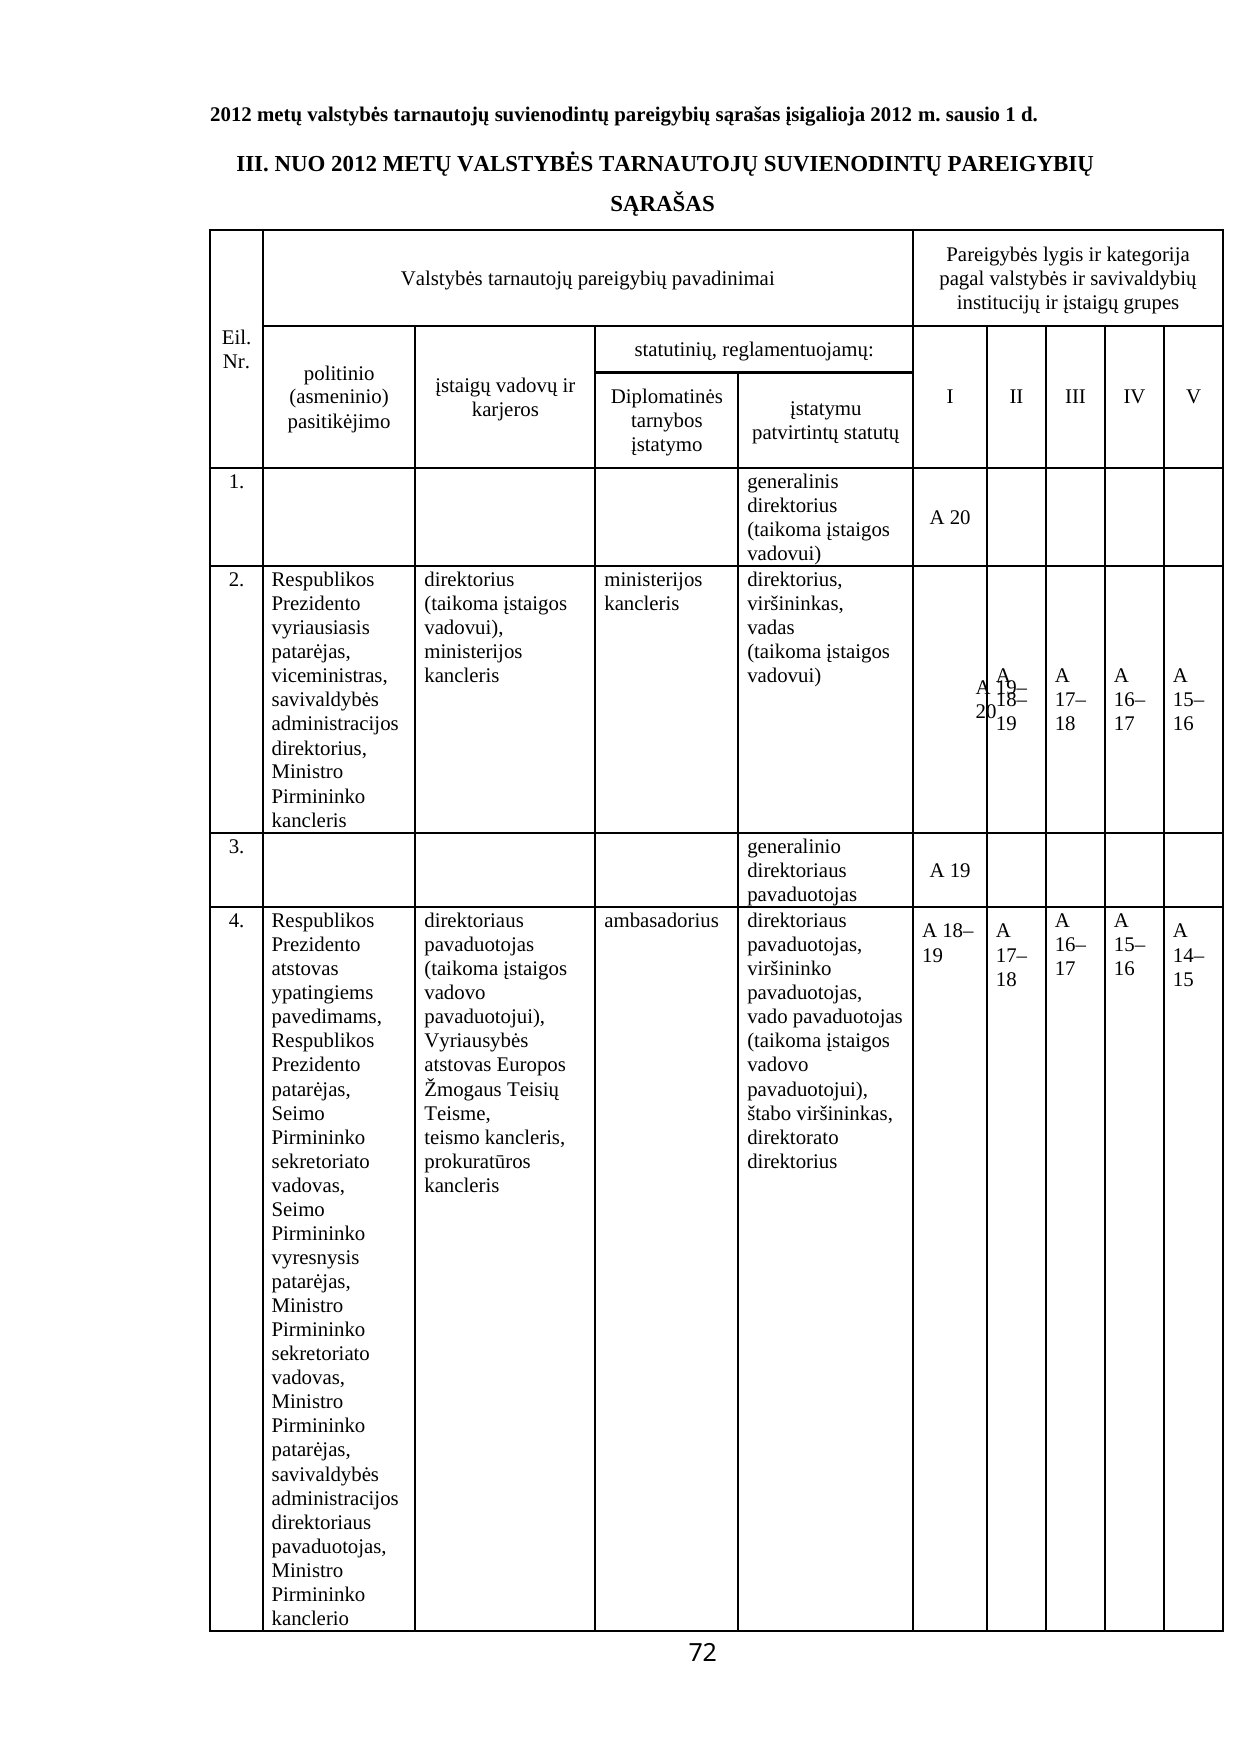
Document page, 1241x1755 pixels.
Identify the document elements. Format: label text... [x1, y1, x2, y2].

table_cell V [1165, 327, 1222, 467]
table_cell A 16–17 [1047, 908, 1104, 1630]
table_cell A 19–20 [914, 567, 986, 832]
table_cell A 15–16 [1165, 567, 1222, 832]
table_cell Diplomatinės tarnybos įstatymo [596, 374, 737, 467]
table_cell direktoriaus pavaduotojas (taikoma įstaigos vadovo pavaduotojui), Vyriausybės atstovas Europos Žmogaus Teisių Teisme, teismo kancleris, prokuratūros kancleris [416, 908, 594, 1630]
table_header Eil. Nr. [211, 231, 262, 467]
text 2012 metų valstybės tarnautojų suvienodintų pareigybių sąrašas įsigalioja 2012 m. sausio 1 d. [210, 102, 1120, 126]
table_cell A 18–19 [988, 567, 1045, 832]
table_cell [988, 469, 1045, 565]
table_cell [596, 834, 737, 906]
table_cell 1. [211, 469, 262, 565]
table_cell A 18–19 [914, 908, 986, 1630]
table_cell generalinis direktorius (taikoma įstaigos vadovui) [739, 469, 912, 565]
table_cell [264, 469, 414, 565]
table_cell [264, 834, 414, 906]
text III. NUO 2012 METŲ VALSTYBĖS TARNAUTOJŲ SUVIENODINTŲ PAREIGYBIŲ SĄRAŠAS [210, 150, 1120, 216]
table_cell [596, 469, 737, 565]
table_cell [1106, 834, 1163, 906]
table_cell [416, 469, 594, 565]
table_header Pareigybės lygis ir kategorija pagal valstybės ir savivaldybių institucijų ir įstaigų grupes [914, 231, 1222, 324]
table_cell ambasadorius [596, 908, 737, 1630]
table_cell [416, 834, 594, 906]
table_cell generalinio direktoriaus pavaduotojas [739, 834, 912, 906]
table_cell politinio (asmeninio) pasitikėjimo [264, 327, 414, 467]
table_cell [1165, 469, 1222, 565]
table_cell 2. [211, 567, 262, 832]
table_cell direktorius, viršininkas, vadas (taikoma įstaigos vadovui) [739, 567, 912, 832]
table_cell [1106, 469, 1163, 565]
table_cell Respublikos Prezidento atstovas ypatingiems pavedimams, Respublikos Prezidento patarėjas, Seimo Pirmininko sekretoriato vadovas, Seimo Pirmininko vyresnysis patarėjas, Ministro Pirmininko sekretoriato vadovas, Ministro Pirmininko patarėjas, savivaldybės administracijos direktoriaus pavaduotojas, Ministro Pirmininko kanclerio [264, 908, 414, 1630]
table_cell įstaigų vadovų ir karjeros [416, 327, 594, 467]
table_cell Respublikos Prezidento vyriausiasis patarėjas, viceministras, savivaldybės administracijos direktorius, Ministro Pirmininko kancleris [264, 567, 414, 832]
table_cell A 15–16 [1106, 908, 1163, 1630]
table_cell 4. [211, 908, 262, 1630]
table_cell 3. [211, 834, 262, 906]
table_cell I [914, 327, 986, 467]
table_cell ministerijos kancleris [596, 567, 737, 832]
table_cell [1047, 469, 1104, 565]
table_cell statutinių, reglamentuojamų: [596, 327, 912, 371]
table_cell II [988, 327, 1045, 467]
table_cell IV [1106, 327, 1163, 467]
table_cell [988, 834, 1045, 906]
table_cell A 14–15 [1165, 908, 1222, 1630]
table_cell direktoriaus pavaduotojas, viršininko pavaduotojas, vado pavaduotojas (taikoma įstaigos vadovo pavaduotojui), štabo viršininkas, direktorato direktorius [739, 908, 912, 1630]
table_cell [1165, 834, 1222, 906]
table_cell A 17–18 [1047, 567, 1104, 832]
table_cell A 17–18 [988, 908, 1045, 1630]
table_header Valstybės tarnautojų pareigybių pavadinimai [264, 231, 912, 324]
table_cell A 20 [914, 469, 986, 565]
table_cell direktorius (taikoma įstaigos vadovui), ministerijos kancleris [416, 567, 594, 832]
table_cell įstatymu patvirtintų statutų [739, 374, 912, 467]
table_cell [1047, 834, 1104, 906]
table_cell A 16–17 [1106, 567, 1163, 832]
table_cell III [1047, 327, 1104, 467]
table_cell A 19 [914, 834, 986, 906]
